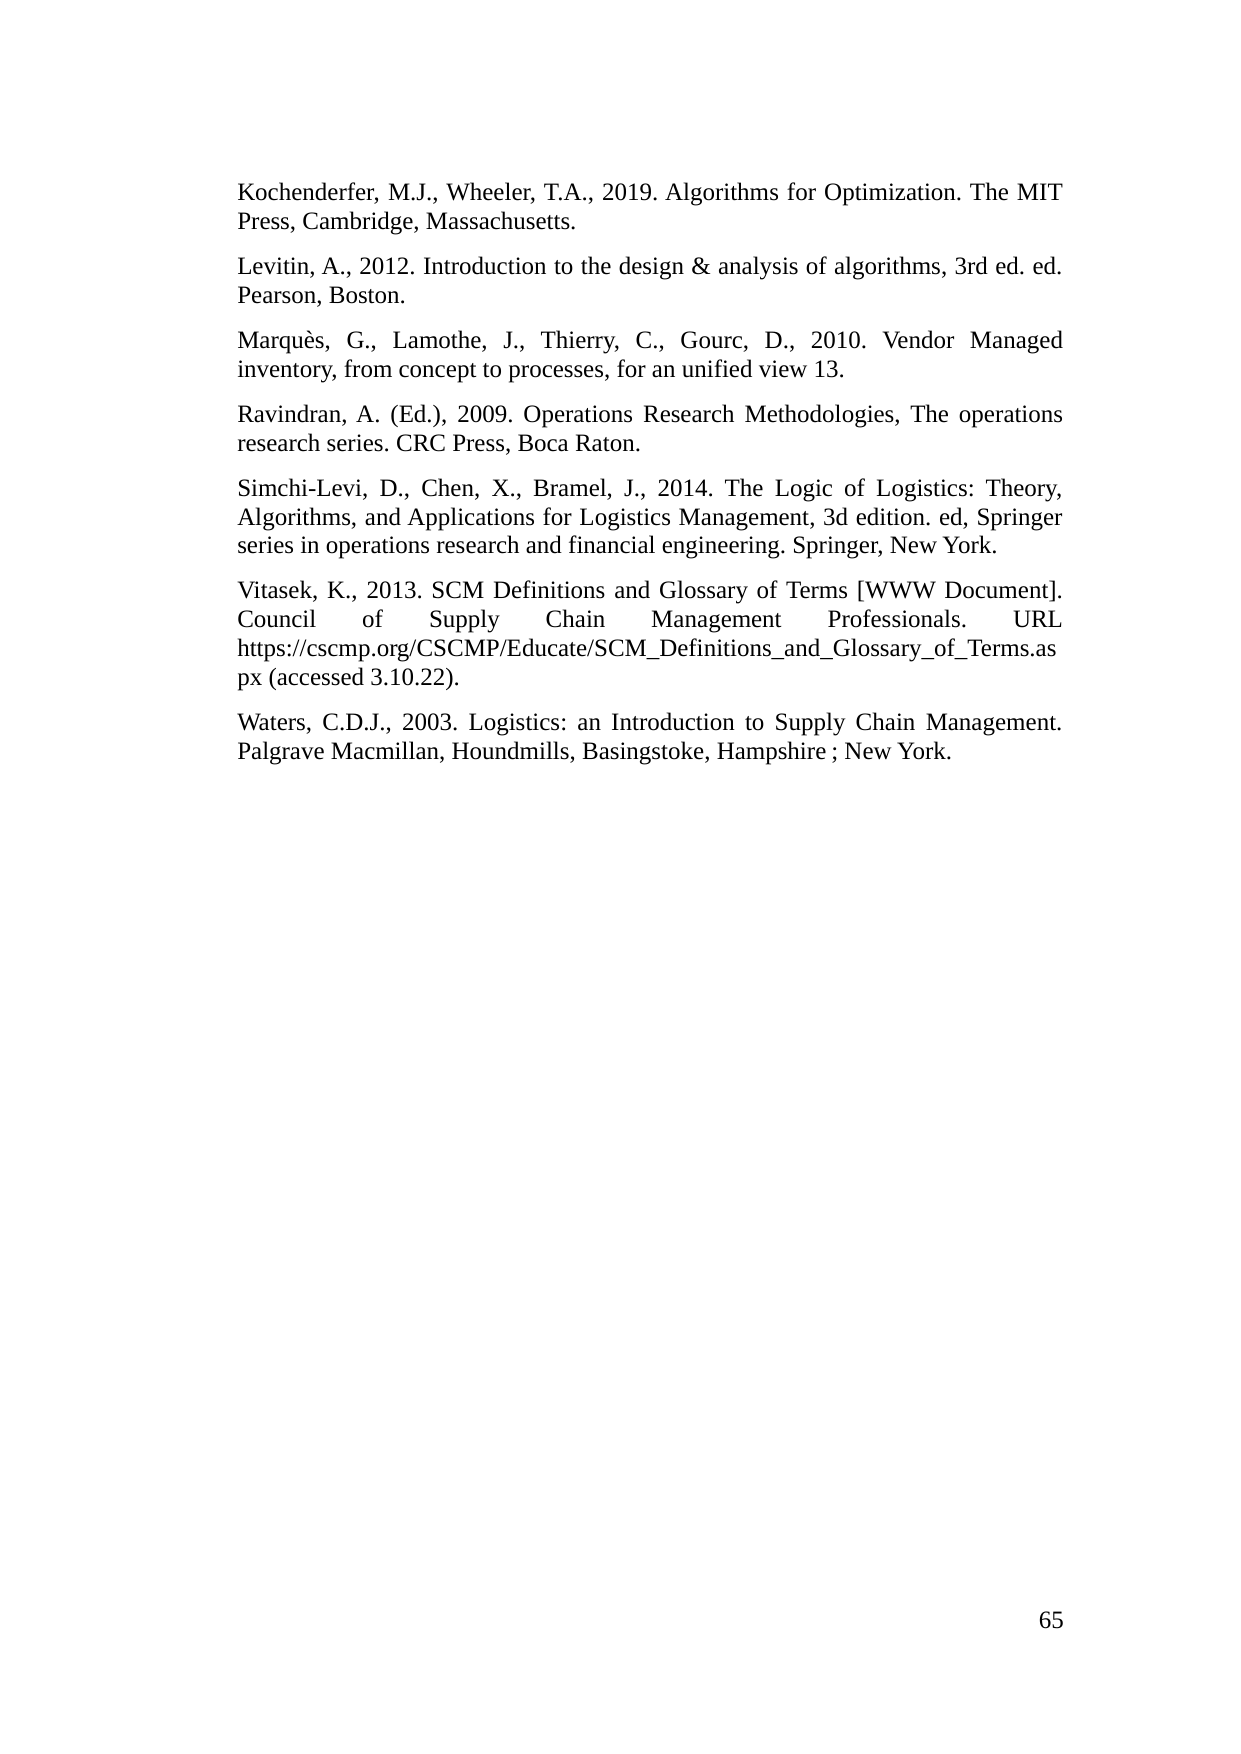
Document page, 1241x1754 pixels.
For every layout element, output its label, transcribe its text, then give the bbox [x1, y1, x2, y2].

text Levitin, A., 2012. Introduction to the design & analysis of algorithms, 3rd ed. ed. Pearson, Boston. [237, 251, 1063, 308]
text Simchi-Levi, D., Chen, X., Bramel, J., 2014. The Logic of Logistics: Theory, Algorithms, and Applications for Logistics Management, 3d edition. ed, Springer series in operations research and financial engineering. Springer, New York. [237, 473, 1063, 559]
text Ravindran, A. (Ed.), 2009. Operations Research Methodologies, The operations research series. CRC Press, Boca Raton. [237, 399, 1063, 456]
text Waters, C.D.J., 2003. Logistics: an Introduction to Supply Chain Management. Palgrave Macmillan, Houndmills, Basingstoke, Hampshire ; New York. [237, 707, 1063, 764]
text Vitasek, K., 2013. SCM Definitions and Glossary of Terms [WWW Document]. Council of Supply Chain Management Professionals. URL https://cscmp.org/CSCMP/Educate/SCM_Definitions_and_Glossary_of_Terms.aspx (accessed 3.10.22). [237, 576, 1063, 691]
text Marquès, G., Lamothe, J., Thierry, C., Gourc, D., 2010. Vendor Managed inventory, from concept to processes, for an unified view 13. [237, 325, 1063, 382]
text Kochenderfer, M.J., Wheeler, T.A., 2019. Algorithms for Optimization. The MIT Press, Cambridge, Massachusetts. [237, 177, 1063, 234]
